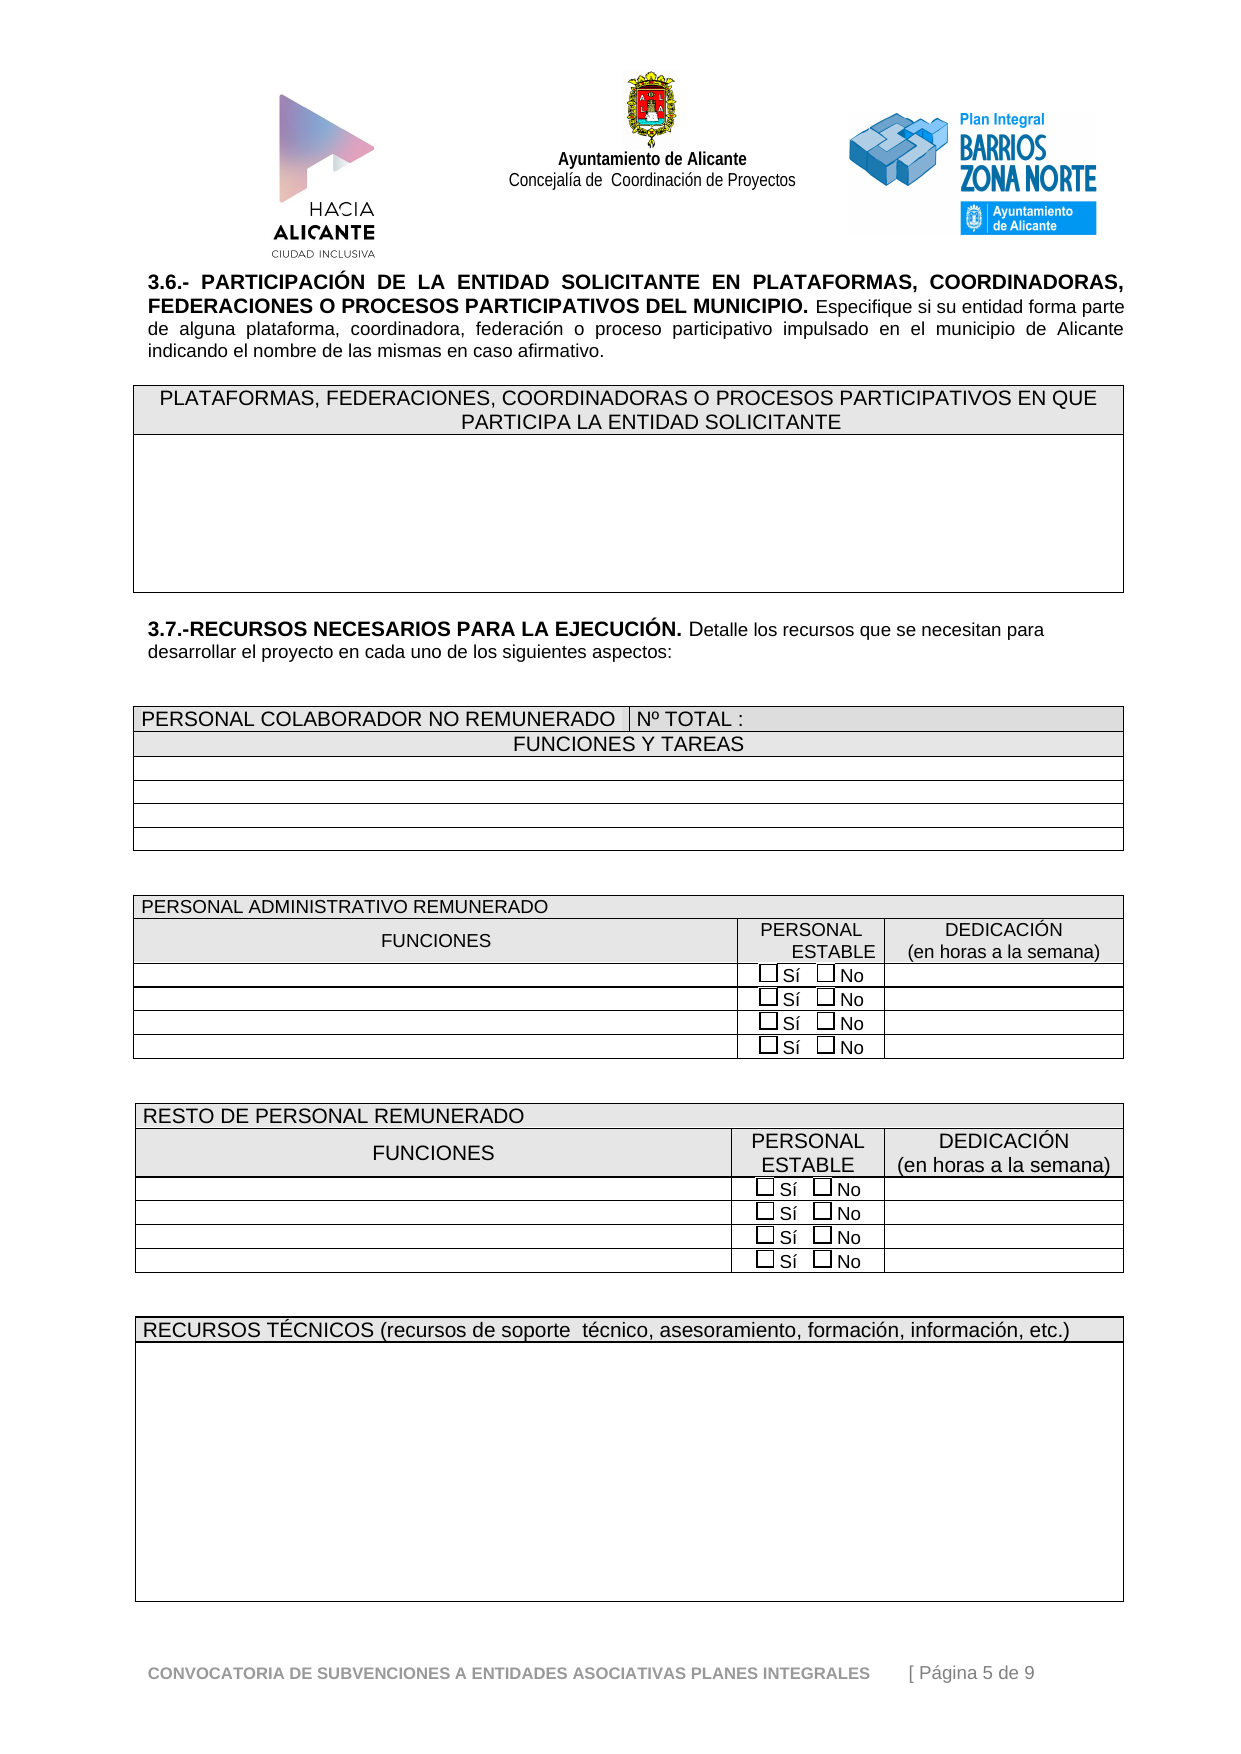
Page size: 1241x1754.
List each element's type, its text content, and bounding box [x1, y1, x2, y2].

table_cell [885, 1035, 1123, 1058]
table_cell [134, 757, 1123, 779]
table_header RECURSOS TÉCNICOS (recursos de soporte técnico, asesoramiento, formación, información, etc.) [136, 1318, 1123, 1341]
table_cell [134, 988, 737, 1010]
table_cell Sí No [732, 1225, 884, 1248]
table_cell [885, 964, 1123, 986]
table_header Nº TOTAL : [630, 707, 1123, 731]
table_cell [134, 964, 737, 986]
table_cell Sí No [732, 1201, 884, 1224]
table_cell [136, 1343, 1123, 1601]
table_cell Sí No [738, 988, 884, 1010]
table_cell Sí No [738, 1011, 884, 1034]
table_header PLATAFORMAS, FEDERACIONES, COORDINADORAS O PROCESOS PARTICIPATIVOS EN QUE PARTICIPA LA ENTIDAD SOLICITANTE [134, 386, 1123, 434]
table_cell [136, 1249, 731, 1272]
table_cell FUNCIONES [134, 919, 737, 962]
table_cell [136, 1225, 731, 1248]
table_cell PERSONAL ESTABLE [732, 1129, 884, 1176]
table_cell FUNCIONES Y TAREAS [134, 732, 1123, 756]
table_cell PERSONAL ESTABLE [738, 919, 884, 962]
picture [622, 70, 681, 150]
table_header PERSONAL ADMINISTRATIVO REMUNERADO [134, 896, 1123, 918]
text 3.7.-RECURSOS NECESARIOS PARA LA EJECUCIÓN. Detalle los recursos que se necesitan para desarrollar el proyecto en cada uno de los siguientes aspectos: [148, 617, 1125, 663]
table_cell [136, 1178, 731, 1200]
table_cell [885, 1201, 1123, 1224]
table_cell [885, 1178, 1123, 1200]
picture [1090, 169, 1097, 187]
table_cell Sí No [732, 1178, 884, 1200]
table_cell [134, 781, 1123, 803]
table_cell DEDICACIÓN (en horas a la semana) [885, 1129, 1123, 1176]
picture [849, 113, 1097, 235]
table_cell [134, 804, 1123, 827]
table_cell DEDICACIÓN (en horas a la semana) [885, 919, 1123, 962]
text 3.6.- PARTICIPACIÓN DE LA ENTIDAD SOLICITANTE EN PLATAFORMAS, COORDINADORAS, FEDERACIONES O PROCESOS PARTICIPATIVOS DEL MUNICIPIO. Especifique si su entidad forma parte de alguna plataforma, coordinadora, federación o proceso participativo impulsado en el municipio de Alicante indicando el nombre de las mismas en caso afirmativo. [148, 270, 1125, 361]
table_cell [134, 1035, 737, 1058]
table_cell [885, 1249, 1123, 1272]
table_cell [134, 1011, 737, 1034]
table_cell [134, 435, 1123, 592]
table_cell [885, 1011, 1123, 1034]
table_cell Sí No [738, 1035, 884, 1058]
picture [266, 89, 381, 263]
table_cell Sí No [732, 1249, 884, 1272]
table_cell Sí No [738, 964, 884, 986]
table_cell [885, 1225, 1123, 1248]
table_header RESTO DE PERSONAL REMUNERADO [136, 1104, 1123, 1127]
table_cell FUNCIONES [136, 1129, 731, 1176]
table_cell [134, 828, 1123, 850]
table_cell [136, 1201, 731, 1224]
table_cell [885, 988, 1123, 1010]
